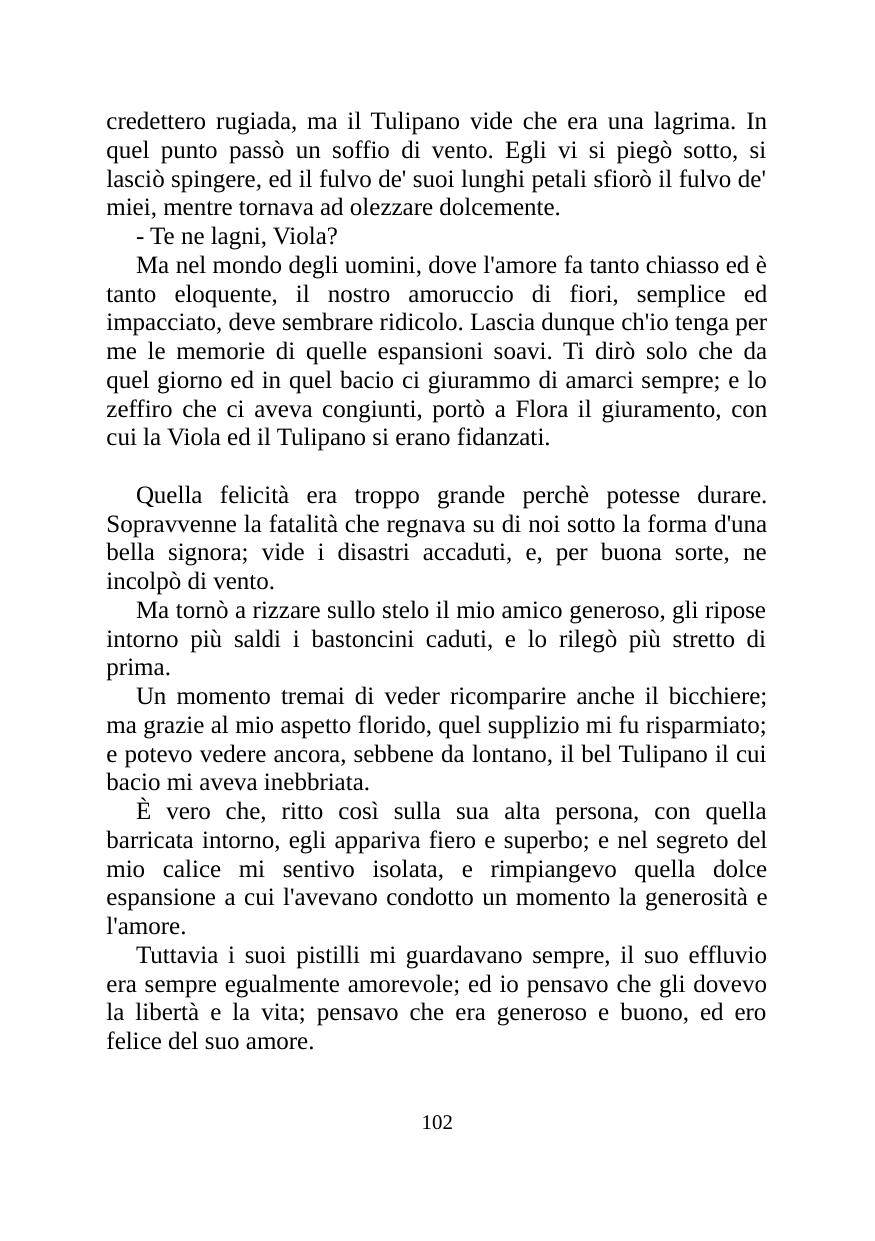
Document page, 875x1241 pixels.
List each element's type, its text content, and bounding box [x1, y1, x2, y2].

text Ma nel mondo degli uomini, dove l'amore fa tanto chiasso ed è tanto eloquente, il nostro amoruccio di fiori, semplice ed impacciato, deve sembrare ridicolo. Lascia dunque ch'io tenga per me le memorie di quelle espansioni soavi. Ti dirò solo che da quel giorno ed in quel bacio ci giurammo di amarci sempre; e lo zeffiro che ci aveva congiunti, portò a Flora il giuramento, con cui la Viola ed il Tulipano si erano fidanzati. [106, 250, 768, 451]
text Quella felicità era troppo grande perchè potesse durare. Sopravvenne la fatalità che regnava su di noi sotto la forma d'una bella signora; vide i disastri accaduti, e, per buona sorte, ne incolpò di vento. [106, 480, 768, 595]
text Ma tornò a rizzare sullo stelo il mio amico generoso, gli ripose intorno più saldi i bastoncini caduti, e lo rilegò più stretto di prima. [106, 595, 768, 681]
text Tuttavia i suoi pistilli mi guardavano sempre, il suo effluvio era sempre egualmente amorevole; ed io pensavo che gli dovevo la libertà e la vita; pensavo che era generoso e buono, ed ero felice del suo amore. [106, 940, 768, 1055]
text - Te ne lagni, Viola? [106, 221, 768, 250]
text Un momento tremai di veder ricomparire anche il bicchiere; ma grazie al mio aspetto florido, quel supplizio mi fu risparmiato; e potevo vedere ancora, sebbene da lontano, il bel Tulipano il cui bacio mi aveva inebbriata. [106, 681, 768, 796]
text È vero che, ritto così sulla sua alta persona, con quella barricata intorno, egli appariva fiero e superbo; e nel segreto del mio calice mi sentivo isolata, e rimpiangevo quella dolce espansione a cui l'avevano condotto un momento la generosità e l'amore. [106, 796, 768, 940]
text credettero rugiada, ma il Tulipano vide che era una lagrima. In quel punto passò un soffio di vento. Egli vi si piegò sotto, si lasciò spingere, ed il fulvo de' suoi lunghi petali sfiorò il fulvo de' miei, mentre tornava ad olezzare dolcemente. [106, 106, 768, 221]
